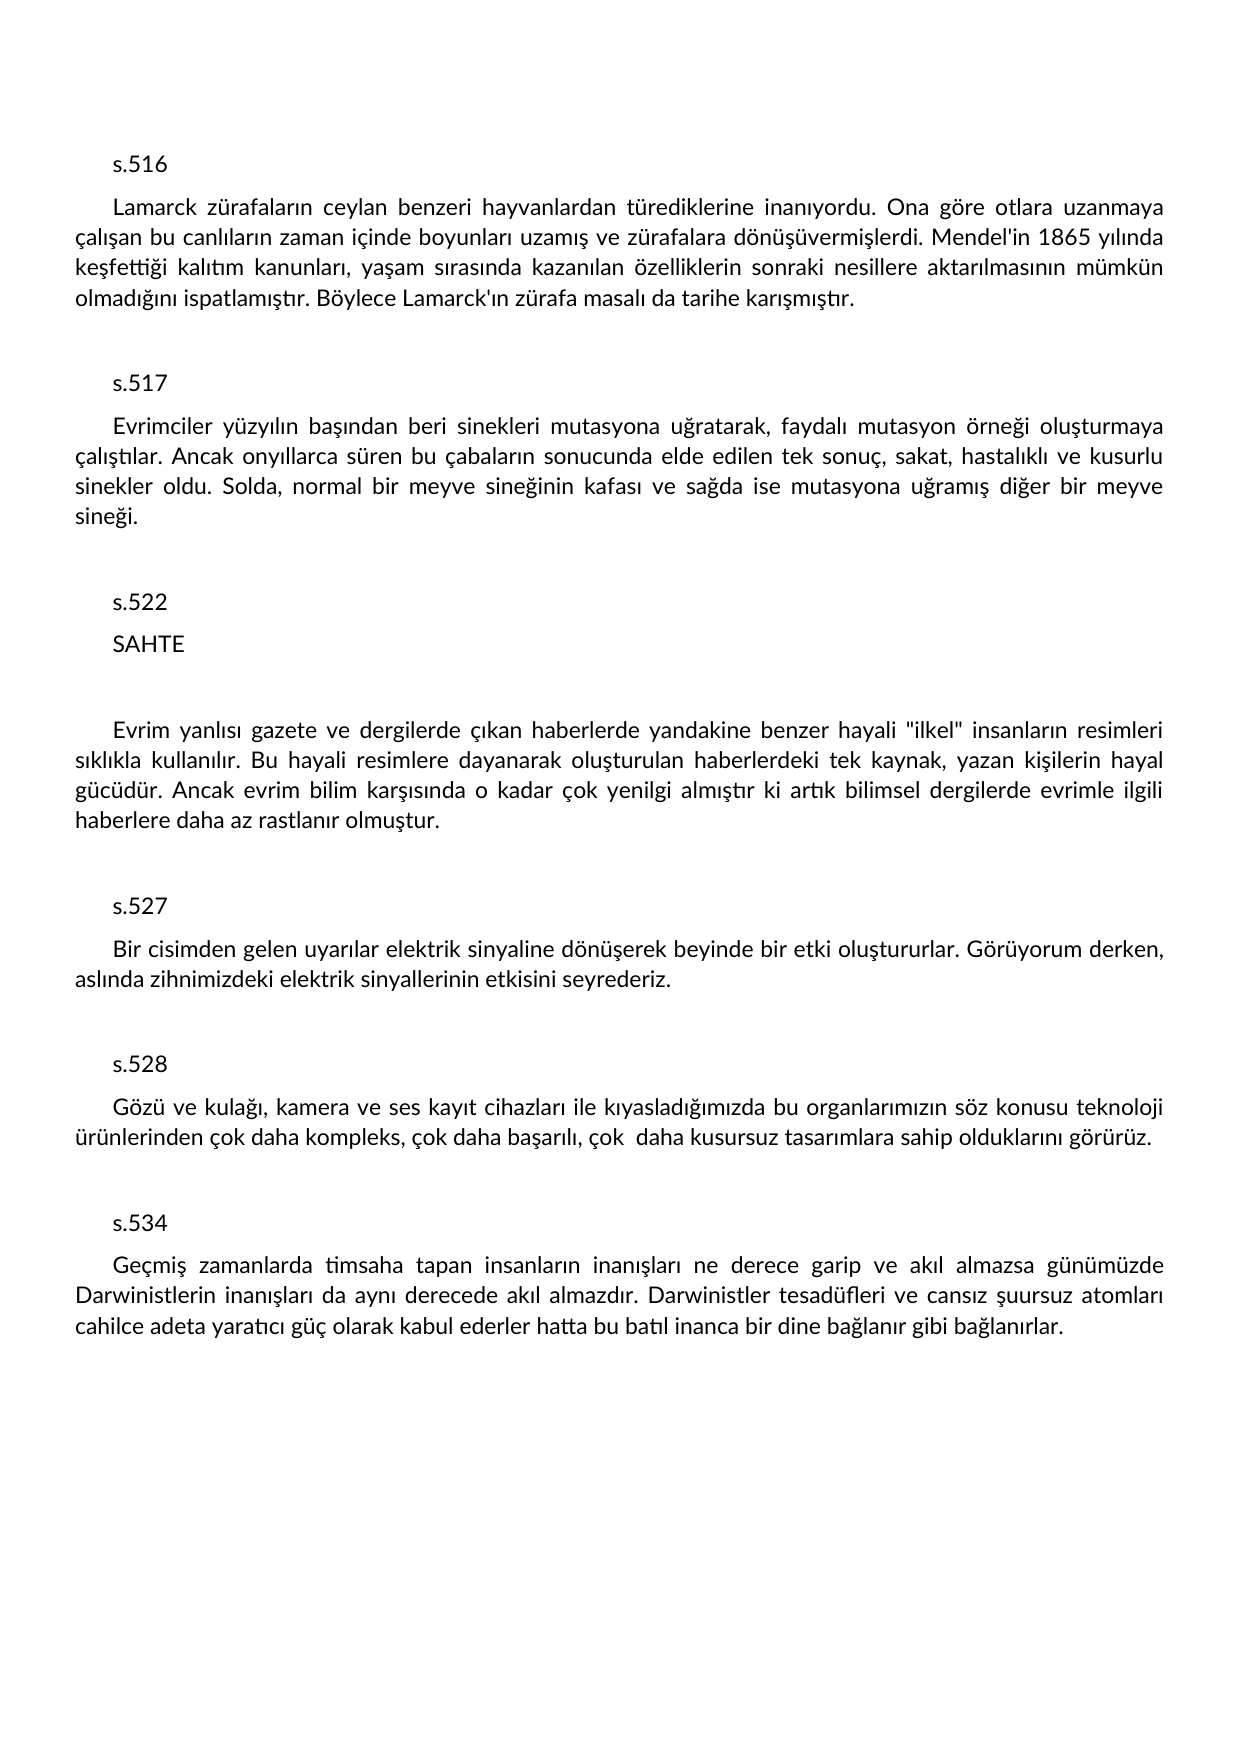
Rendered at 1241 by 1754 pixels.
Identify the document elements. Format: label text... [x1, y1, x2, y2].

text Evrimciler yüzyılın başından beri sinekleri mutasyona uğratarak, faydalı mutasyon örneği oluşturmaya çalıştılar. Ancak onyıllarca süren bu çabaların sonucunda elde edilen tek sonuç, sakat, hastalıklı ve kusurlu sinekler oldu. Solda, normal bir meyve sineğinin kafası ve sağda ise mutasyona uğramış diğer bir meyve sineği. [75, 411, 1165, 529]
text Lamarck zürafaların ceylan benzeri hayvanlardan türediklerine inanıyordu. Ona göre otlara uzanmaya çalışan bu canlıların zaman içinde boyunları uzamış ve zürafalara dönüşüvermişlerdi. Mendel'in 1865 yılında keşfettiği kalıtım kanunları, yaşam sırasında kazanılan özelliklerin sonraki nesillere aktarılmasının mümkün olmadığını ispatlamıştır. Böylece Lamarck'ın zürafa masalı da tarihe karışmıştır. [75, 193, 1165, 311]
text s.517 [75, 369, 1165, 396]
text s.534 [75, 1208, 1165, 1236]
text Gözü ve kulağı, kamera ve ses kayıt cihazları ile kıyasladığımızda bu organlarımızın söz konusu teknoloji ürünlerinden çok daha kompleks, çok daha başarılı, çok daha kusursuz tasarımlara sahip olduklarını görürüz. [75, 1093, 1165, 1150]
text Geçmiş zamanlarda timsaha tapan insanların inanışları ne derece garip ve akıl almazsa günümüzde Darwinistlerin inanışları da aynı derecede akıl almazdır. Darwinistler tesadüfleri ve cansız şuursuz atomları cahilce adeta yaratıcı güç olarak kabul ederler hatta bu batıl inanca bir dine bağlanır gibi bağlanırlar. [75, 1251, 1165, 1339]
text s.527 [75, 892, 1165, 919]
text SAHTE [75, 630, 1165, 658]
text s.528 [75, 1050, 1165, 1077]
text s.522 [75, 587, 1165, 615]
text Bir cisimden gelen uyarılar elektrik sinyaline dönüşerek beyinde bir etki oluştururlar. Görüyorum derken, aslında zihnimizdeki elektrik sinyallerinin etkisini seyrederiz. [75, 934, 1165, 992]
text s.516 [75, 150, 1165, 177]
text Evrim yanlısı gazete ve dergilerde çıkan haberlerde yandakine benzer hayali "ilkel" insanların resimleri sıklıkla kullanılır. Bu hayali resimlere dayanarak oluşturulan haberlerdeki tek kaynak, yazan kişilerin hayal gücüdür. Ancak evrim bilim karşısında o kadar çok yenilgi almıştır ki artık bilimsel dergilerde evrimle ilgili haberlere daha az rastlanır olmuştur. [75, 716, 1165, 834]
